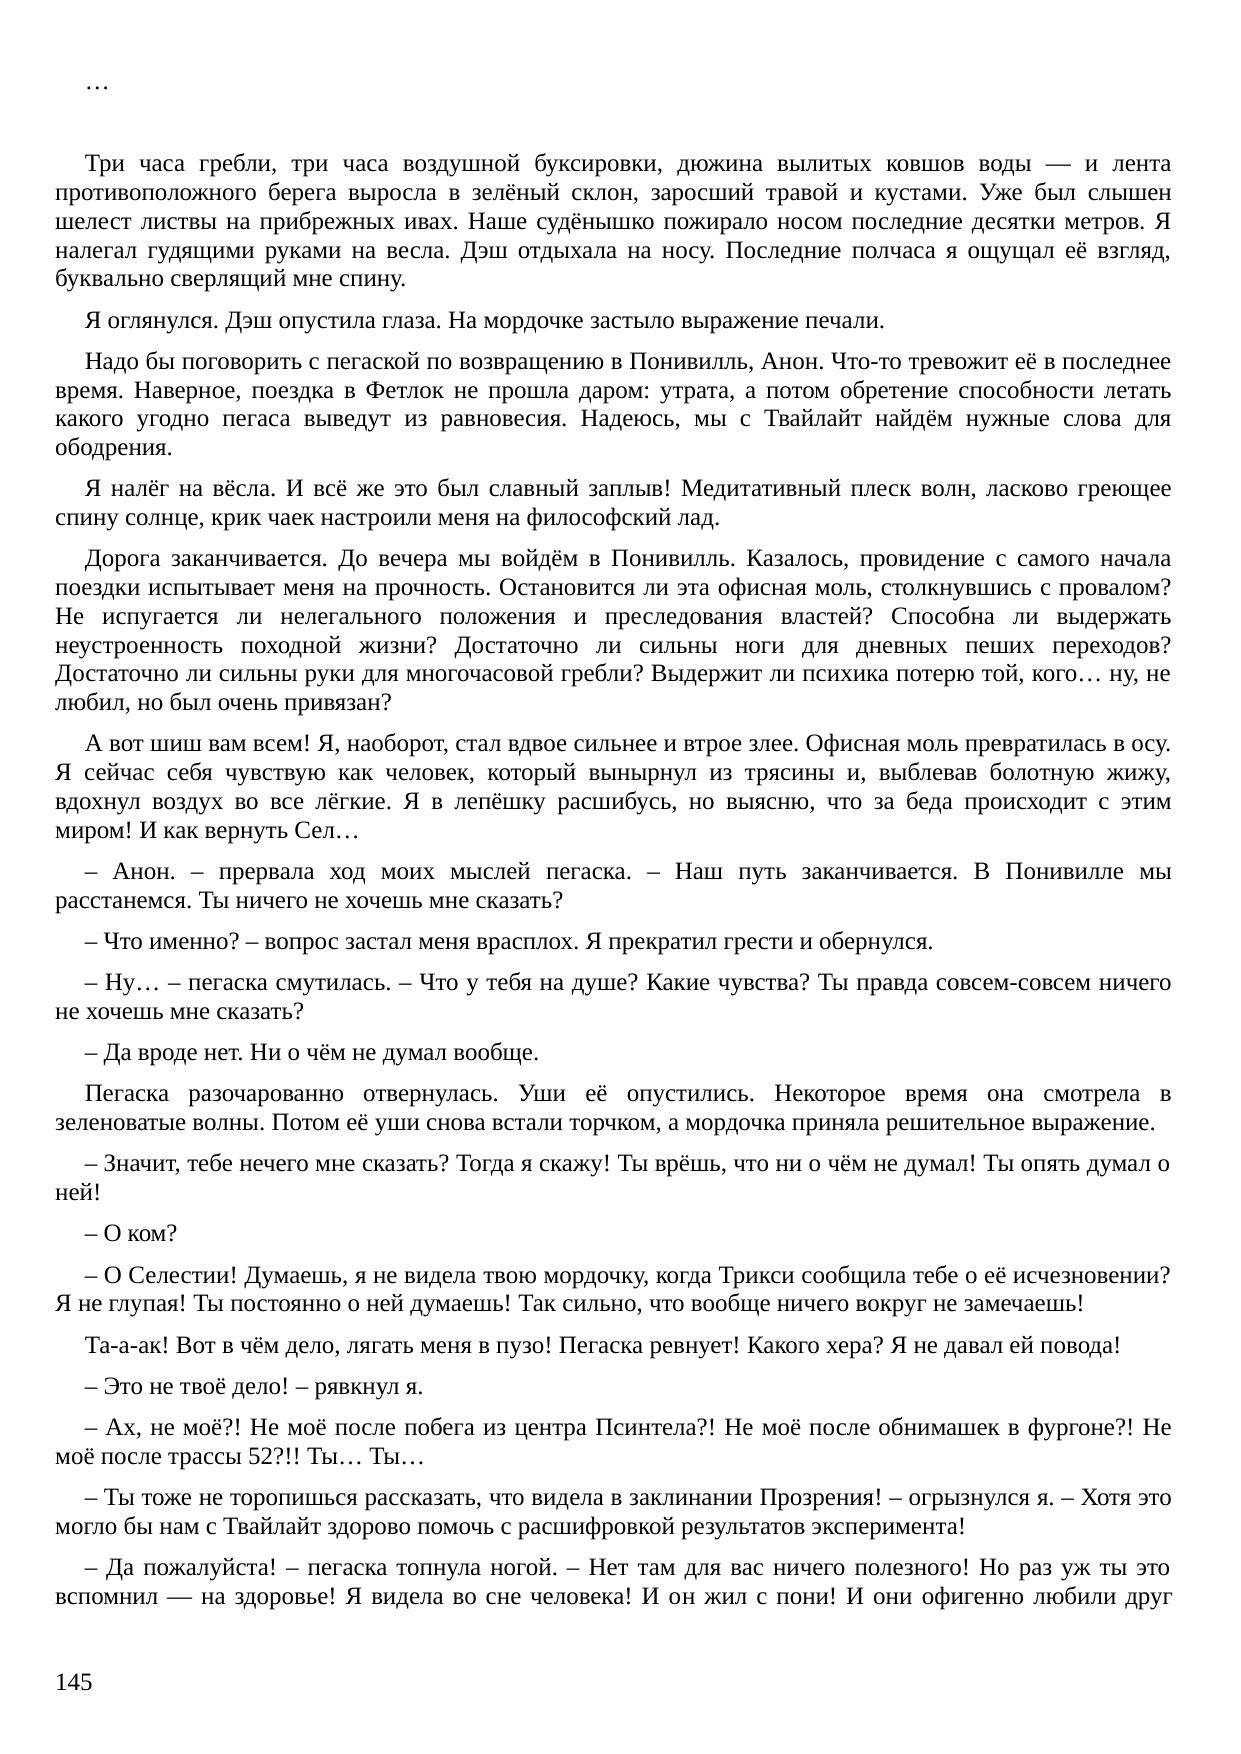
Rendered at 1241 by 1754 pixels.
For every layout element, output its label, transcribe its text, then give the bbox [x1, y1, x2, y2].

text – Ах, не моё?! Не моё после побега из центра Псинтела?! Не моё после обнимашек в фургоне?! Не моё после трассы 52?!! Ты… Ты… [55, 1412, 1173, 1470]
text Три часа гребли, три часа воздушной буксировки, дюжина вылитых ковшов воды — и лента противоположного берега выросла в зелёный склон, заросший травой и кустами. Уже был слышен шелест листвы на прибрежных ивах. Наше судёнышко пожирало носом последние десятки метров. Я налегал гудящими руками на весла. Дэш отдыхала на носу. Последние полчаса я ощущал её взгляд, буквально сверлящий мне спину. [55, 148, 1173, 292]
text Пегаска разочарованно отвернулась. Уши её опустились. Некоторое время она смотрела в зеленоватые волны. Потом её уши снова встали торчком, а мордочка приняла решительное выражение. [55, 1078, 1173, 1136]
text – Что именно? – вопрос застал меня врасплох. Я прекратил грести и обернулся. [55, 926, 1173, 955]
text … [55, 66, 1173, 95]
text – Анон. – прервала ход моих мыслей пегаска. – Наш путь заканчивается. В Понивилле мы расстанемся. Ты ничего не хочешь мне сказать? [55, 856, 1173, 913]
text – Значит, тебе нечего мне сказать? Тогда я скажу! Ты врёшь, что ни о чём не думал! Ты опять думал о ней! [55, 1148, 1173, 1206]
text – О Селестии! Думаешь, я не видела твою мордочку, когда Трикси сообщила тебе о её исчезновении? Я не глупая! Ты постоянно о ней думаешь! Так сильно, что вообще ничего вокруг не замечаешь! [55, 1260, 1173, 1317]
text – Да вроде нет. Ни о чём не думал вообще. [55, 1037, 1173, 1066]
text Надо бы поговорить с пегаской по возвращению в Понивилль, Анон. Что-то тревожит её в последнее время. Наверное, поездка в Фетлок не прошла даром: утрата, а потом обретение способности летать какого угодно пегаса выведут из равновесия. Надеюсь, мы с Твайлайт найдём нужные слова для ободрения. [55, 346, 1173, 461]
text – Да пожалуйста! – пегаска топнула ногой. – Нет там для вас ничего полезного! Но раз уж ты это вспомнил — на здоровье! Я видела во сне человека! И он жил с пони! И они офигенно любили друг [55, 1552, 1173, 1610]
text Та-а-ак! Вот в чём дело, лягать меня в пузо! Пегаска ревнует! Какого хера? Я не давал ей повода! [55, 1330, 1173, 1358]
text Дорога заканчивается. До вечера мы войдём в Понивилль. Казалось, провидение с самого начала поездки испытывает меня на прочность. Остановится ли эта офисная моль, столкнувшись с провалом? Не испугается ли нелегального положения и преследования властей? Способна ли выдержать неустроенность походной жизни? Достаточно ли сильны ноги для дневных пеших переходов? Достаточно ли сильны руки для многочасовой гребли? Выдержит ли психика потерю той, кого… ну, не любил, но был очень привязан? [55, 543, 1173, 716]
text Я оглянулся. Дэш опустила глаза. На мордочке застыло выражение печали. [55, 305, 1173, 333]
text – Это не твоё дело! – рявкнул я. [55, 1371, 1173, 1400]
text – Ты тоже не торопишься рассказать, что видела в заклинании Прозрения! – огрызнулся я. – Хотя это могло бы нам с Твайлайт здорово помочь с расшифровкой результатов эксперимента! [55, 1482, 1173, 1540]
text – О ком? [55, 1218, 1173, 1247]
text – Ну… – пегаска смутилась. – Что у тебя на душе? Какие чувства? Ты правда совсем-совсем ничего не хочешь мне сказать? [55, 967, 1173, 1025]
text А вот шиш вам всем! Я, наоборот, стал вдвое сильнее и втрое злее. Офисная моль превратилась в осу. Я сейчас себя чувствую как человек, который вынырнул из трясины и, выблевав болотную жижу, вдохнул воздух во все лёгкие. Я в лепёшку расшибусь, но выясню, что за беда происходит с этим миром! И как вернуть Сел… [55, 728, 1173, 843]
text Я налёг на вёсла. И всё же это был славный заплыв! Медитативный плеск волн, ласково греющее спину солнце, крик чаек настроили меня на философский лад. [55, 473, 1173, 531]
